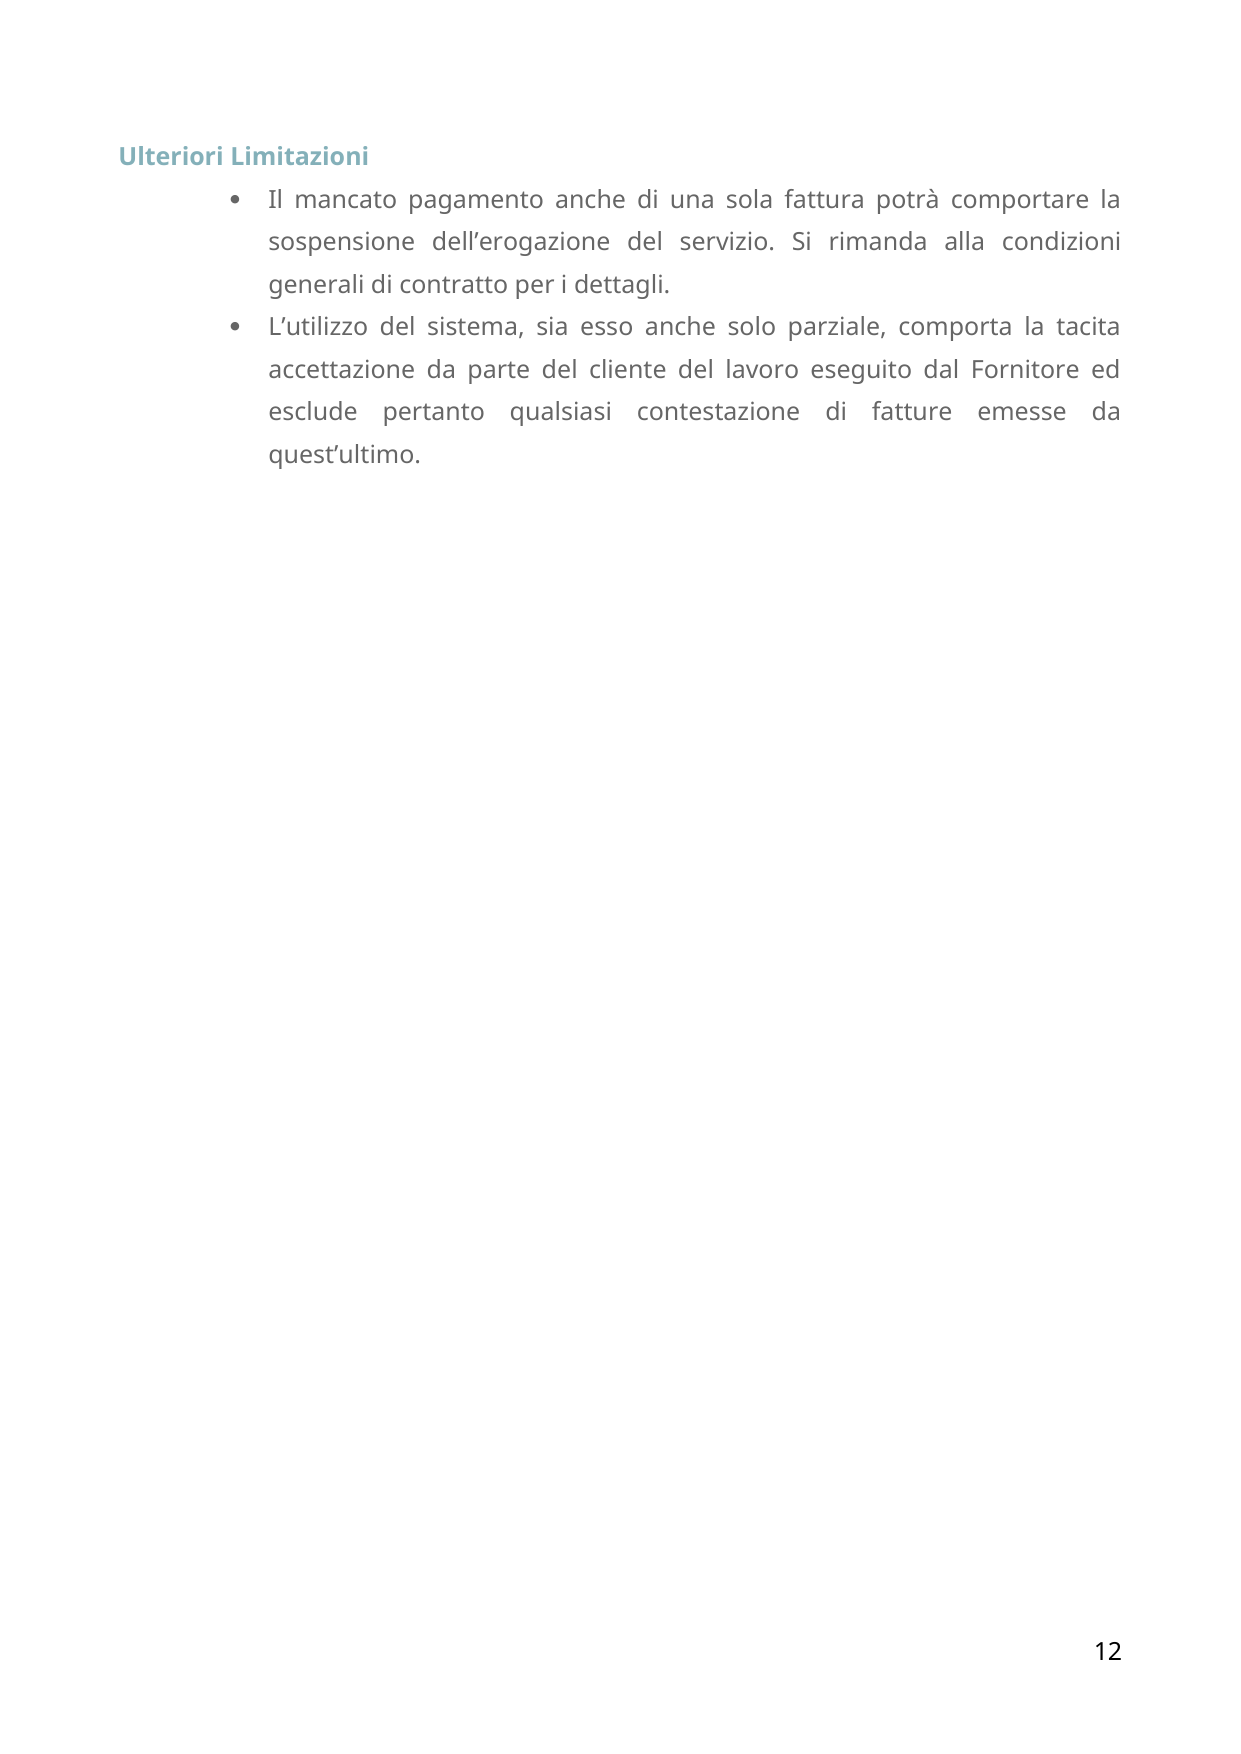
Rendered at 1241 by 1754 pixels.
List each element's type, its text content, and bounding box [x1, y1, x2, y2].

list Il mancato pagamento anche di una sola fattura potrà comportare la sospensione dell’erogazione del servizio. Si rimanda alla condizioni generali di contratto per i dettagli. [231, 181, 1122, 301]
subtitle Ulteriori Limitazioni [118, 139, 1122, 173]
list L’utilizzo del sistema, sia esso anche solo parziale, comporta la tacita accettazione da parte del cliente del lavoro eseguito dal Fornitore ed esclude pertanto qualsiasi contestazione di fatture emesse da quest’ultimo. [231, 309, 1122, 471]
